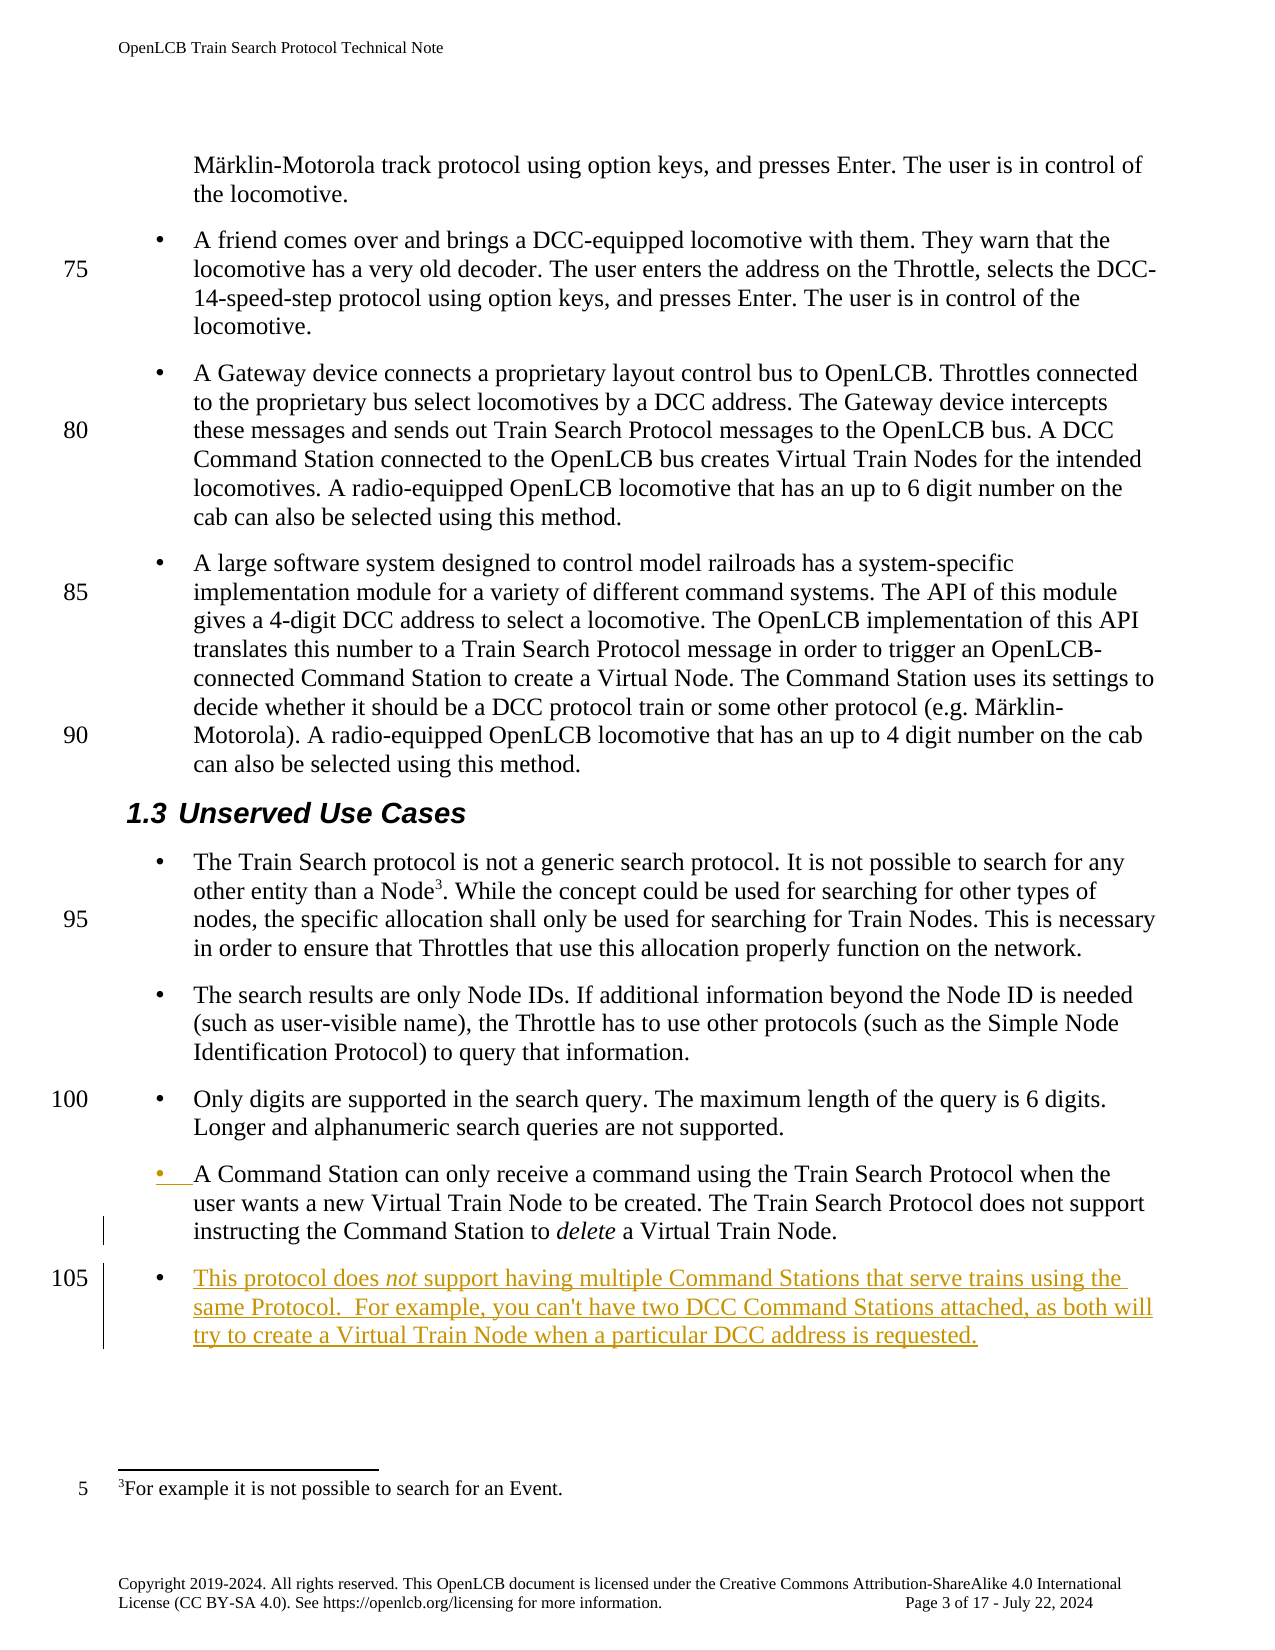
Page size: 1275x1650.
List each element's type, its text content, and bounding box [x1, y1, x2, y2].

list Märklin-Motorola track protocol using option keys, and presses Enter. The user is in control of the locomotive. [156, 150, 1157, 207]
list A friend comes over and brings a DCC-equipped locomotive with them. They warn that the locomotive has a very old decoder. The user enters the address on the Throttle, selects the DCC-14-speed-step protocol using option keys, and presses Enter. The user is in control of the locomotive. [156, 225, 1157, 340]
list A large software system designed to control model railroads has a system-specific implementation module for a variety of different command systems. The API of this module gives a 4-digit DCC address to select a locomotive. The OpenLCB implementation of this API translates this number to a Train Search Protocol message in order to trigger an OpenLCB-connected Command Station to create a Virtual Node. The Command Station uses its settings to decide whether it should be a DCC protocol train or some other protocol (e.g. Märklin-Motorola). A radio-equipped OpenLCB locomotive that has an up to 4 digit number on the cab can also be selected using this method. [156, 548, 1157, 778]
list The Train Search protocol is not a generic search protocol. It is not possible to search for any other entity than a Node. While the concept could be used for searching for other types of nodes, the specific allocation shall only be used for searching for Train Nodes. This is necessary in order to ensure that Throttles that use this allocation properly function on the network. [156, 847, 1157, 962]
list The search results are only Node IDs. If additional information beyond the Node ID is needed (such as user-visible name), the Throttle has to use other protocols (such as the Simple Node Identification Protocol) to query that information. [156, 980, 1157, 1066]
list This protocol does not support having multiple Command Stations that serve trains using the same Protocol. For example, you can't have two DCC Command Stations attached, as both will try to create a Virtual Train Node when a particular DCC address is requested. [156, 1263, 1157, 1349]
list A Gateway device connects a proprietary layout control bus to OpenLCB. Throttles connected to the proprietary bus select locomotives by a DCC address. The Gateway device intercepts these messages and sends out Train Search Protocol messages to the OpenLCB bus. A DCC Command Station connected to the OpenLCB bus creates Virtual Train Nodes for the intended locomotives. A radio-equipped OpenLCB locomotive that has an up to 6 digit number on the cab can also be selected using this method. [156, 358, 1157, 530]
list A Command Station can only receive a command using the Train Search Protocol when the user wants a new Virtual Train Node to be created. The Train Search Protocol does not support instructing the Command Station to delete a Virtual Train Node. [156, 1159, 1157, 1245]
list Only digits are supported in the search query. The maximum length of the query is 6 digits. Longer and alphanumeric search queries are not supported. [156, 1084, 1157, 1141]
list For example it is not possible to search for an Event. [118, 1476, 1157, 1500]
subtitle Unserved Use Cases [118, 796, 1157, 829]
